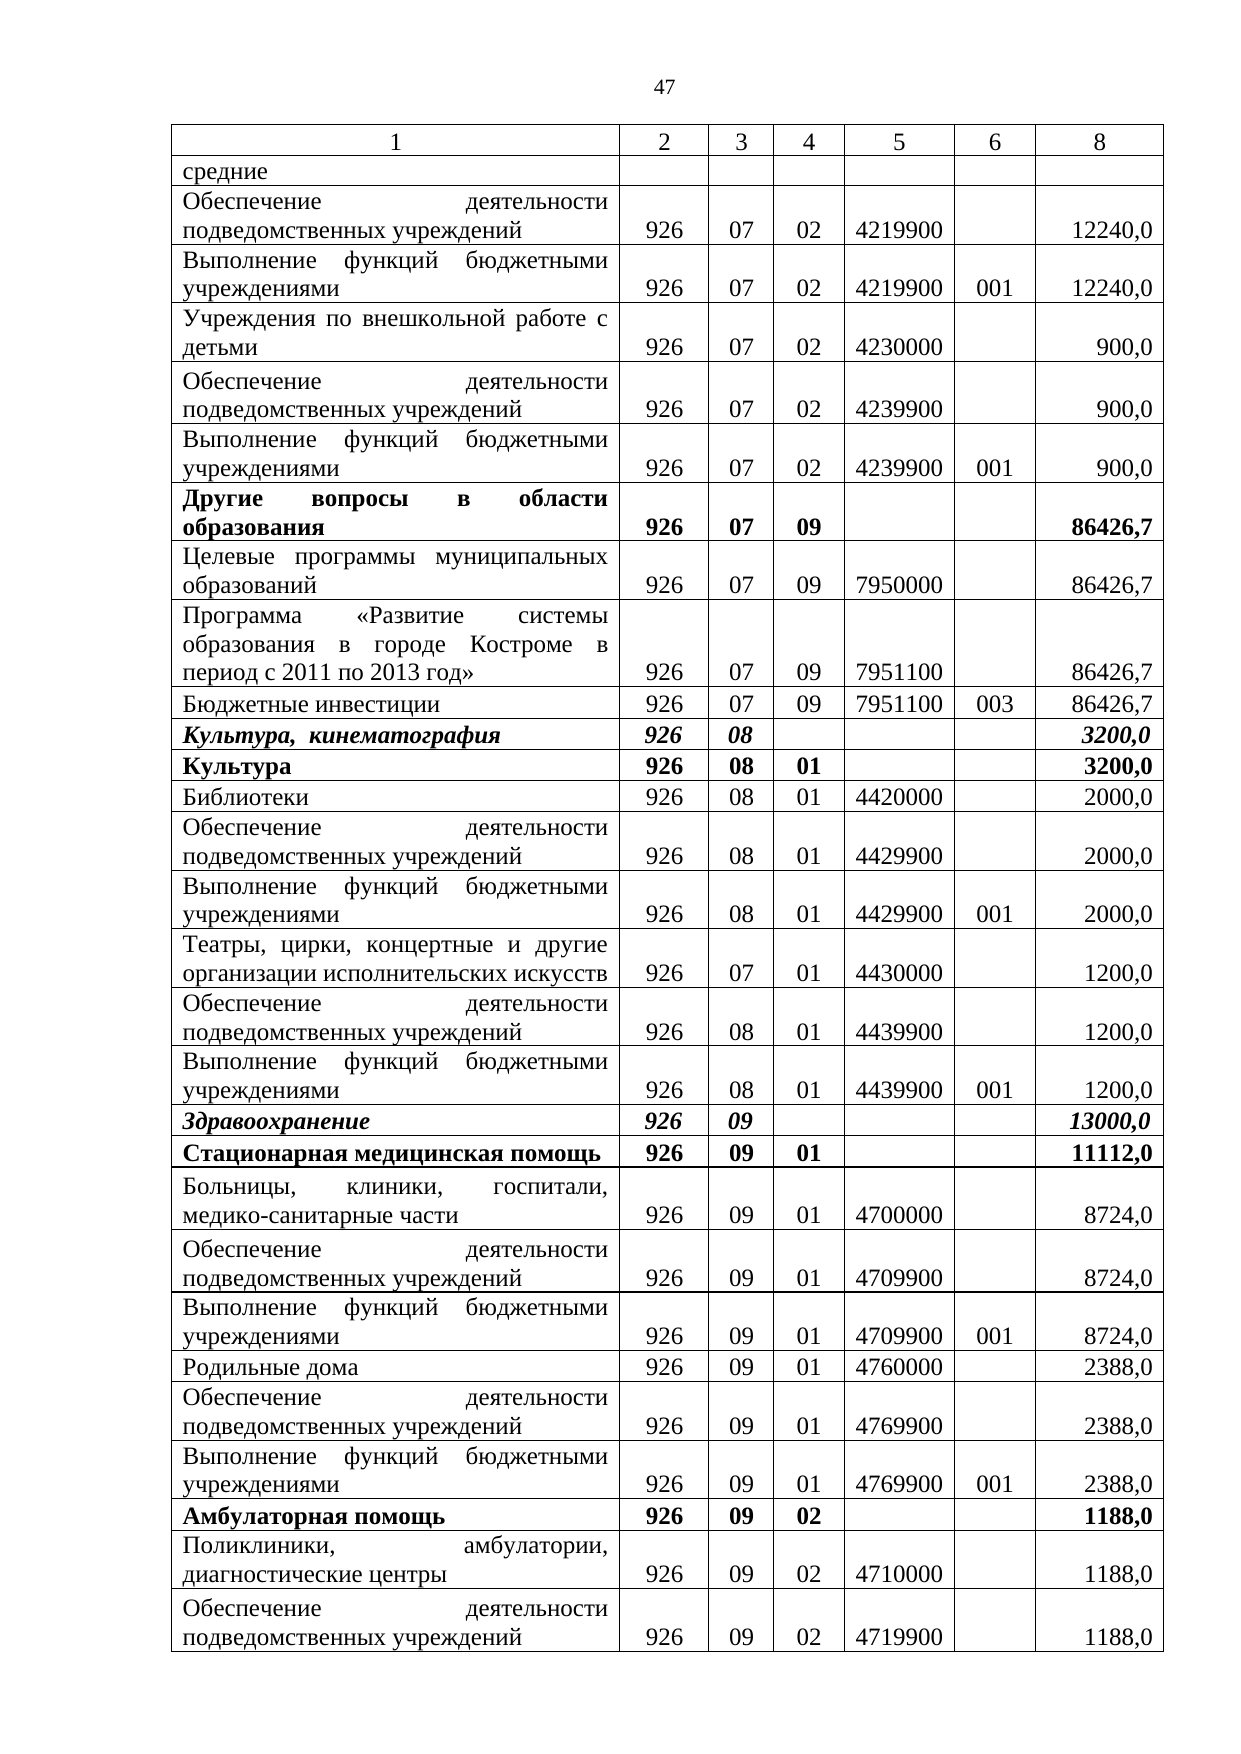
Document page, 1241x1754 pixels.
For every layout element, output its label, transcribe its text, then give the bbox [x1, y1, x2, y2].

table_header 4 [774, 125, 844, 155]
table_cell 8724,0 [1036, 1168, 1163, 1229]
table_cell 926 [620, 362, 708, 423]
table_cell 4439900 [845, 1046, 954, 1104]
table_cell 86426,7 [1036, 483, 1163, 540]
table_cell Выполнение функций бюджетными учреждениями [172, 871, 619, 928]
table_cell Амбулаторная помощь [172, 1499, 619, 1529]
table_cell 926 [620, 929, 708, 987]
table_cell [845, 156, 954, 185]
table_cell 4239900 [845, 362, 954, 423]
table_cell Целевые программы муниципальных образований [172, 541, 619, 599]
table_cell 926 [620, 1499, 708, 1529]
table_cell [1164, 423, 1213, 482]
table_cell 1188,0 [1036, 1589, 1163, 1651]
table_cell Культура, кинематография [172, 719, 619, 749]
table_cell 02 [774, 1589, 844, 1651]
table_cell 926 [620, 1441, 708, 1498]
table_cell 1200,0 [1036, 1046, 1163, 1104]
table_cell 09 [709, 1441, 773, 1498]
table_cell 1200,0 [1036, 929, 1163, 987]
table_cell [774, 1105, 844, 1135]
table_cell Больницы, клиники, госпитали, медико-санитарные части [172, 1168, 619, 1229]
table_cell 07 [709, 245, 773, 302]
table_cell 926 [620, 719, 708, 749]
table_cell [1164, 1588, 1213, 1651]
table_cell 12240,0 [1036, 186, 1163, 244]
table_cell 4239900 [845, 424, 954, 482]
table_cell 001 [955, 1441, 1035, 1498]
table_cell [1164, 599, 1213, 686]
table_cell 02 [774, 424, 844, 482]
table_cell [1164, 302, 1213, 361]
table_cell 2388,0 [1036, 1351, 1163, 1381]
table_cell 4429900 [845, 871, 954, 928]
table_cell [955, 812, 1035, 870]
table_cell Бюджетные инвестиции [172, 687, 619, 717]
table_cell 926 [620, 424, 708, 482]
table_cell Обеспечение деятельности подведомственных учреждений [172, 1589, 619, 1651]
table_cell 07 [709, 687, 773, 717]
table_header 5 [845, 125, 954, 155]
table_cell 4439900 [845, 988, 954, 1045]
table_cell 926 [620, 483, 708, 540]
table_cell [1164, 1104, 1213, 1135]
table_cell [1164, 1229, 1213, 1291]
table_cell Культура [172, 750, 619, 780]
table_cell Выполнение функций бюджетными учреждениями [172, 1441, 619, 1498]
table_cell 001 [955, 871, 1035, 928]
table_cell [955, 781, 1035, 811]
table_cell Выполнение функций бюджетными учреждениями [172, 1293, 619, 1350]
table_cell 4709900 [845, 1230, 954, 1291]
table_cell 01 [774, 871, 844, 928]
table_cell 8724,0 [1036, 1230, 1163, 1291]
table_cell Театры, цирки, концертные и другие организации исполнительских искусств [172, 929, 619, 987]
table_cell 08 [709, 988, 773, 1045]
table_cell [1164, 361, 1213, 423]
table_cell 07 [709, 424, 773, 482]
table_cell [1164, 185, 1213, 244]
table_cell [774, 156, 844, 185]
table_cell 4219900 [845, 245, 954, 302]
table_cell средние [172, 156, 619, 185]
table_cell 09 [709, 1351, 773, 1381]
table_cell [955, 483, 1035, 540]
table_cell [955, 600, 1035, 686]
table_cell [1164, 928, 1213, 987]
table_cell 926 [620, 1046, 708, 1104]
table_cell [1164, 1440, 1213, 1498]
table_cell 900,0 [1036, 303, 1163, 361]
table_cell 09 [709, 1382, 773, 1440]
table_cell [955, 750, 1035, 780]
table_cell 926 [620, 812, 708, 870]
table_cell [955, 929, 1035, 987]
table_cell 09 [709, 1589, 773, 1651]
table_cell 07 [709, 362, 773, 423]
table_cell 09 [709, 1105, 773, 1135]
table_cell 926 [620, 871, 708, 928]
table_cell [1164, 482, 1213, 540]
table_cell 07 [709, 483, 773, 540]
table_cell [1164, 1498, 1213, 1529]
table_cell 4719900 [845, 1589, 954, 1651]
table_cell 900,0 [1036, 362, 1163, 423]
table_cell 07 [709, 929, 773, 987]
table_cell 09 [709, 1230, 773, 1291]
table_cell 02 [774, 1499, 844, 1529]
table_cell [845, 750, 954, 780]
table_cell 08 [709, 750, 773, 780]
table_cell 4710000 [845, 1531, 954, 1588]
table_cell 926 [620, 1293, 708, 1350]
table_cell [1164, 686, 1213, 717]
table_cell 3200,0 [1036, 750, 1163, 780]
table_cell 08 [709, 719, 773, 749]
table_cell 7951100 [845, 687, 954, 717]
table_cell 2000,0 [1036, 812, 1163, 870]
table_cell 09 [774, 687, 844, 717]
table_cell Поликлиники, амбулатории, диагностические центры [172, 1531, 619, 1588]
table_cell [845, 719, 954, 749]
table_cell [709, 156, 773, 185]
table_cell 4230000 [845, 303, 954, 361]
table_cell 01 [774, 1168, 844, 1229]
table_cell [1164, 780, 1213, 811]
table_cell 001 [955, 1046, 1035, 1104]
table_cell [955, 303, 1035, 361]
table_cell [1164, 811, 1213, 870]
table_cell 07 [709, 600, 773, 686]
table_cell [1164, 1045, 1213, 1104]
table_cell [955, 156, 1035, 185]
table_cell 926 [620, 1382, 708, 1440]
table_header 1 [172, 125, 619, 155]
table_cell [955, 1382, 1035, 1440]
table_header [1164, 124, 1213, 155]
table_cell 2388,0 [1036, 1441, 1163, 1498]
table_cell Обеспечение деятельности подведомственных учреждений [172, 988, 619, 1045]
table_cell 900,0 [1036, 424, 1163, 482]
table_cell [955, 541, 1035, 599]
table_cell 01 [774, 929, 844, 987]
table_cell [845, 1499, 954, 1529]
table_cell 926 [620, 303, 708, 361]
table_cell 926 [620, 988, 708, 1045]
table_cell [845, 1105, 954, 1135]
table_cell 926 [620, 186, 708, 244]
table_cell 4709900 [845, 1293, 954, 1350]
table_cell 4429900 [845, 812, 954, 870]
table_cell 09 [709, 1293, 773, 1350]
table_cell 09 [774, 541, 844, 599]
table_cell [774, 719, 844, 749]
table_cell 003 [955, 687, 1035, 717]
table_cell [1164, 1530, 1213, 1588]
table_cell 1188,0 [1036, 1531, 1163, 1588]
table_cell Обеспечение деятельности подведомственных учреждений [172, 812, 619, 870]
table_cell 01 [774, 1382, 844, 1440]
table_cell 86426,7 [1036, 600, 1163, 686]
table_cell [955, 1105, 1035, 1135]
table_cell 926 [620, 1531, 708, 1588]
table_cell [955, 1230, 1035, 1291]
table_cell 001 [955, 1293, 1035, 1350]
table_cell 12240,0 [1036, 245, 1163, 302]
table_cell 09 [709, 1168, 773, 1229]
table_cell 08 [709, 1046, 773, 1104]
table_cell 01 [774, 988, 844, 1045]
table_cell 4430000 [845, 929, 954, 987]
table_cell Выполнение функций бюджетными учреждениями [172, 1046, 619, 1104]
table_cell 3200,0 [1036, 719, 1163, 749]
table_cell [955, 1589, 1035, 1651]
table_cell 926 [620, 1168, 708, 1229]
table_cell 07 [709, 541, 773, 599]
table_cell Программа «Развитие системы образования в городе Костроме в период с 2011 по 2013 год» [172, 600, 619, 686]
table_cell Выполнение функций бюджетными учреждениями [172, 424, 619, 482]
table_cell 86426,7 [1036, 541, 1163, 599]
table_cell [845, 483, 954, 540]
table_cell 4219900 [845, 186, 954, 244]
table_cell Другие вопросы в области образования [172, 483, 619, 540]
table_cell [1164, 1350, 1213, 1381]
table_cell [955, 719, 1035, 749]
table_cell 01 [774, 1441, 844, 1498]
table_cell Выполнение функций бюджетными учреждениями [172, 245, 619, 302]
table_cell 02 [774, 303, 844, 361]
table_cell 926 [620, 1105, 708, 1135]
table_cell 01 [774, 812, 844, 870]
table_cell [845, 1136, 954, 1166]
table_cell [1164, 244, 1213, 302]
table_cell 01 [774, 1351, 844, 1381]
table_cell Учреждения по внешкольной работе с детьми [172, 303, 619, 361]
table_cell 7951100 [845, 600, 954, 686]
table_cell 926 [620, 1230, 708, 1291]
table_cell 926 [620, 687, 708, 717]
table_cell 07 [709, 186, 773, 244]
table_cell 02 [774, 186, 844, 244]
table_cell 13000,0 [1036, 1105, 1163, 1135]
table_cell Обеспечение деятельности подведомственных учреждений [172, 1230, 619, 1291]
table_cell 001 [955, 245, 1035, 302]
table_cell Стационарная медицинская помощь [172, 1136, 619, 1166]
table_cell 01 [774, 1136, 844, 1166]
table_cell 8724,0 [1036, 1293, 1163, 1350]
table_cell 09 [774, 600, 844, 686]
table_cell [1164, 1291, 1213, 1350]
table_cell [1164, 1381, 1213, 1440]
table_cell 2000,0 [1036, 781, 1163, 811]
table_cell [955, 1499, 1035, 1529]
table_cell [1164, 749, 1213, 780]
table_cell 4760000 [845, 1351, 954, 1381]
table_cell [955, 1168, 1035, 1229]
table_cell [1164, 718, 1213, 749]
table_cell Родильные дома [172, 1351, 619, 1381]
table_cell 08 [709, 781, 773, 811]
table_cell 2388,0 [1036, 1382, 1163, 1440]
table_cell [955, 988, 1035, 1045]
table_cell Обеспечение деятельности подведомственных учреждений [172, 1382, 619, 1440]
table_header 6 [955, 125, 1035, 155]
table_cell Библиотеки [172, 781, 619, 811]
table_cell [1164, 987, 1213, 1045]
table_cell 02 [774, 362, 844, 423]
table_cell 01 [774, 781, 844, 811]
table_cell 01 [774, 750, 844, 780]
table_cell [955, 362, 1035, 423]
table_cell 09 [709, 1499, 773, 1529]
table_cell 09 [709, 1531, 773, 1588]
table_cell [1036, 156, 1163, 185]
table_cell Обеспечение деятельности подведомственных учреждений [172, 362, 619, 423]
table_cell 926 [620, 1589, 708, 1651]
table_header 3 [709, 125, 773, 155]
table_cell 09 [774, 483, 844, 540]
table_cell 08 [709, 871, 773, 928]
table_cell 01 [774, 1293, 844, 1350]
table_cell [955, 1351, 1035, 1381]
table_cell 2000,0 [1036, 871, 1163, 928]
table_cell 01 [774, 1230, 844, 1291]
table_cell 4700000 [845, 1168, 954, 1229]
table_cell [1164, 540, 1213, 599]
table_cell 1188,0 [1036, 1499, 1163, 1529]
table_cell 926 [620, 1136, 708, 1166]
table_cell 4420000 [845, 781, 954, 811]
table_cell 08 [709, 812, 773, 870]
table_cell 02 [774, 245, 844, 302]
table_header 8 [1036, 125, 1163, 155]
table_cell 7950000 [845, 541, 954, 599]
table_cell [1164, 870, 1213, 928]
table_cell Здравоохранение [172, 1105, 619, 1135]
table_cell 02 [774, 1531, 844, 1588]
table_cell 4769900 [845, 1441, 954, 1498]
table_cell [1164, 1135, 1213, 1166]
table_cell 926 [620, 541, 708, 599]
table_cell [955, 186, 1035, 244]
table_header 2 [620, 125, 708, 155]
table_cell [1164, 155, 1213, 185]
table_cell 07 [709, 303, 773, 361]
table_cell 11112,0 [1036, 1136, 1163, 1166]
table_cell 926 [620, 1351, 708, 1381]
table_cell [620, 156, 708, 185]
table_cell 09 [709, 1136, 773, 1166]
table_cell Обеспечение деятельности подведомственных учреждений [172, 186, 619, 244]
table_cell [1164, 1166, 1213, 1229]
table_cell 001 [955, 424, 1035, 482]
table_cell 926 [620, 781, 708, 811]
table_cell 4769900 [845, 1382, 954, 1440]
table_cell 926 [620, 245, 708, 302]
table_cell 01 [774, 1046, 844, 1104]
table_cell 926 [620, 600, 708, 686]
table_cell 1200,0 [1036, 988, 1163, 1045]
table_cell 926 [620, 750, 708, 780]
table_cell [955, 1136, 1035, 1166]
table_cell [955, 1531, 1035, 1588]
table_cell 86426,7 [1036, 687, 1163, 717]
